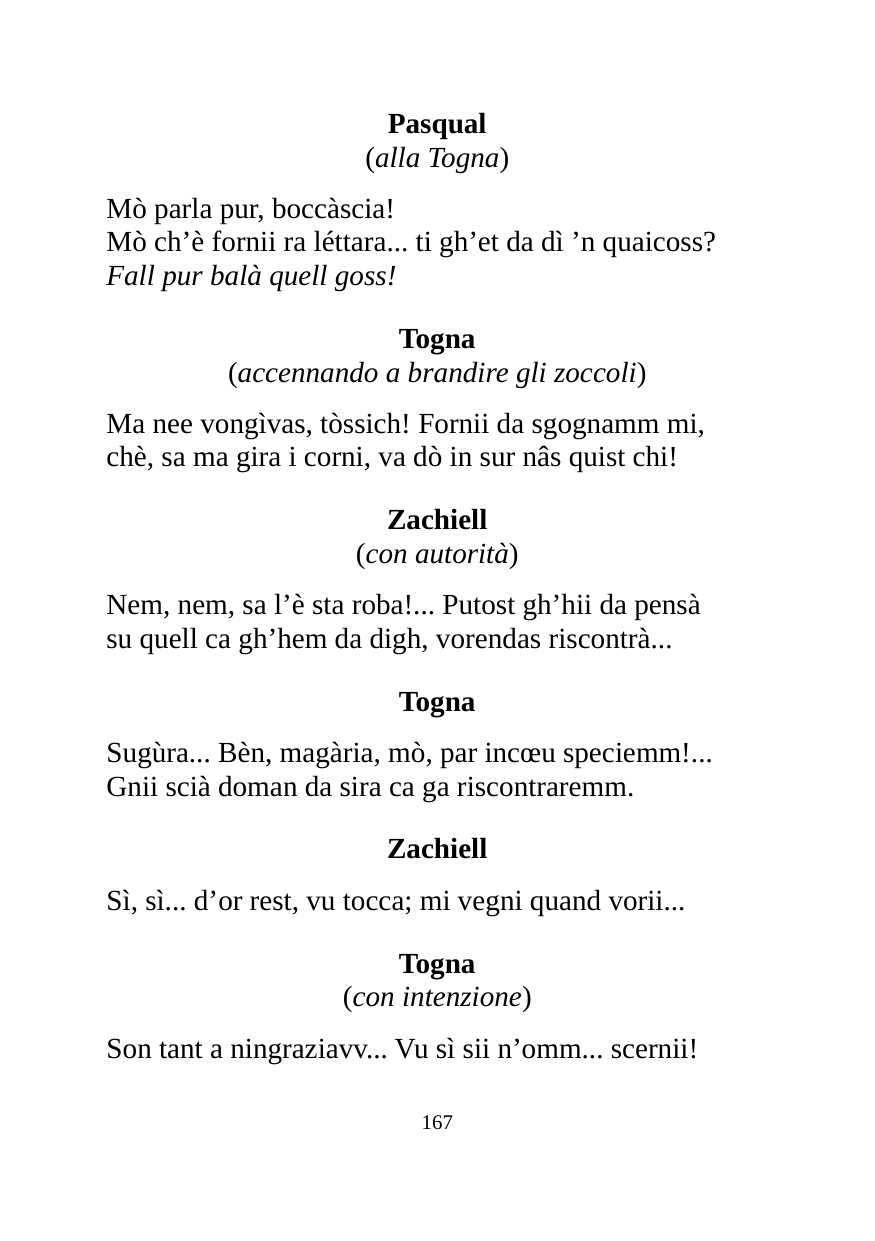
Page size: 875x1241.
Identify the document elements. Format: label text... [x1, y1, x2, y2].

text Togna (con intenzione) [106, 946, 768, 1013]
text Fall pur balà quell goss! [106, 258, 768, 292]
text Togna (accennando a brandire gli zoccoli) [106, 321, 768, 388]
text Son tant a ningraziavv... Vu sì sii n’omm... scernii! [106, 1031, 768, 1064]
text Ma nee vongìvas, tòssich! Fornii da sgognamm mi, [106, 406, 768, 439]
text Gnii scià doman da sira ca ga riscontraremm. [106, 769, 768, 802]
text chè, sa ma gira i corni, va dò in sur nâs quist chi! [106, 439, 768, 473]
text Zachiell [106, 832, 768, 865]
text Pasqual (alla Togna) [106, 106, 768, 173]
text Mò parla pur, boccàscia! [106, 191, 768, 224]
text Nem, nem, sa l’è sta roba!... Putost gh’hii da pensà [106, 587, 768, 621]
text Sì, sì... d’or rest, vu tocca; mi vegni quand vorii... [106, 883, 768, 916]
text Togna [106, 684, 768, 717]
text Mò ch’è fornii ra léttara... ti gh’et da dì ’n quaicoss? [106, 224, 768, 258]
text Sugùra... Bèn, magària, mò, par incœu speciemm!... [106, 735, 768, 769]
text Zachiell (con autorità) [106, 502, 768, 569]
text su quell ca gh’hem da digh, vorendas riscontrà... [106, 621, 768, 654]
